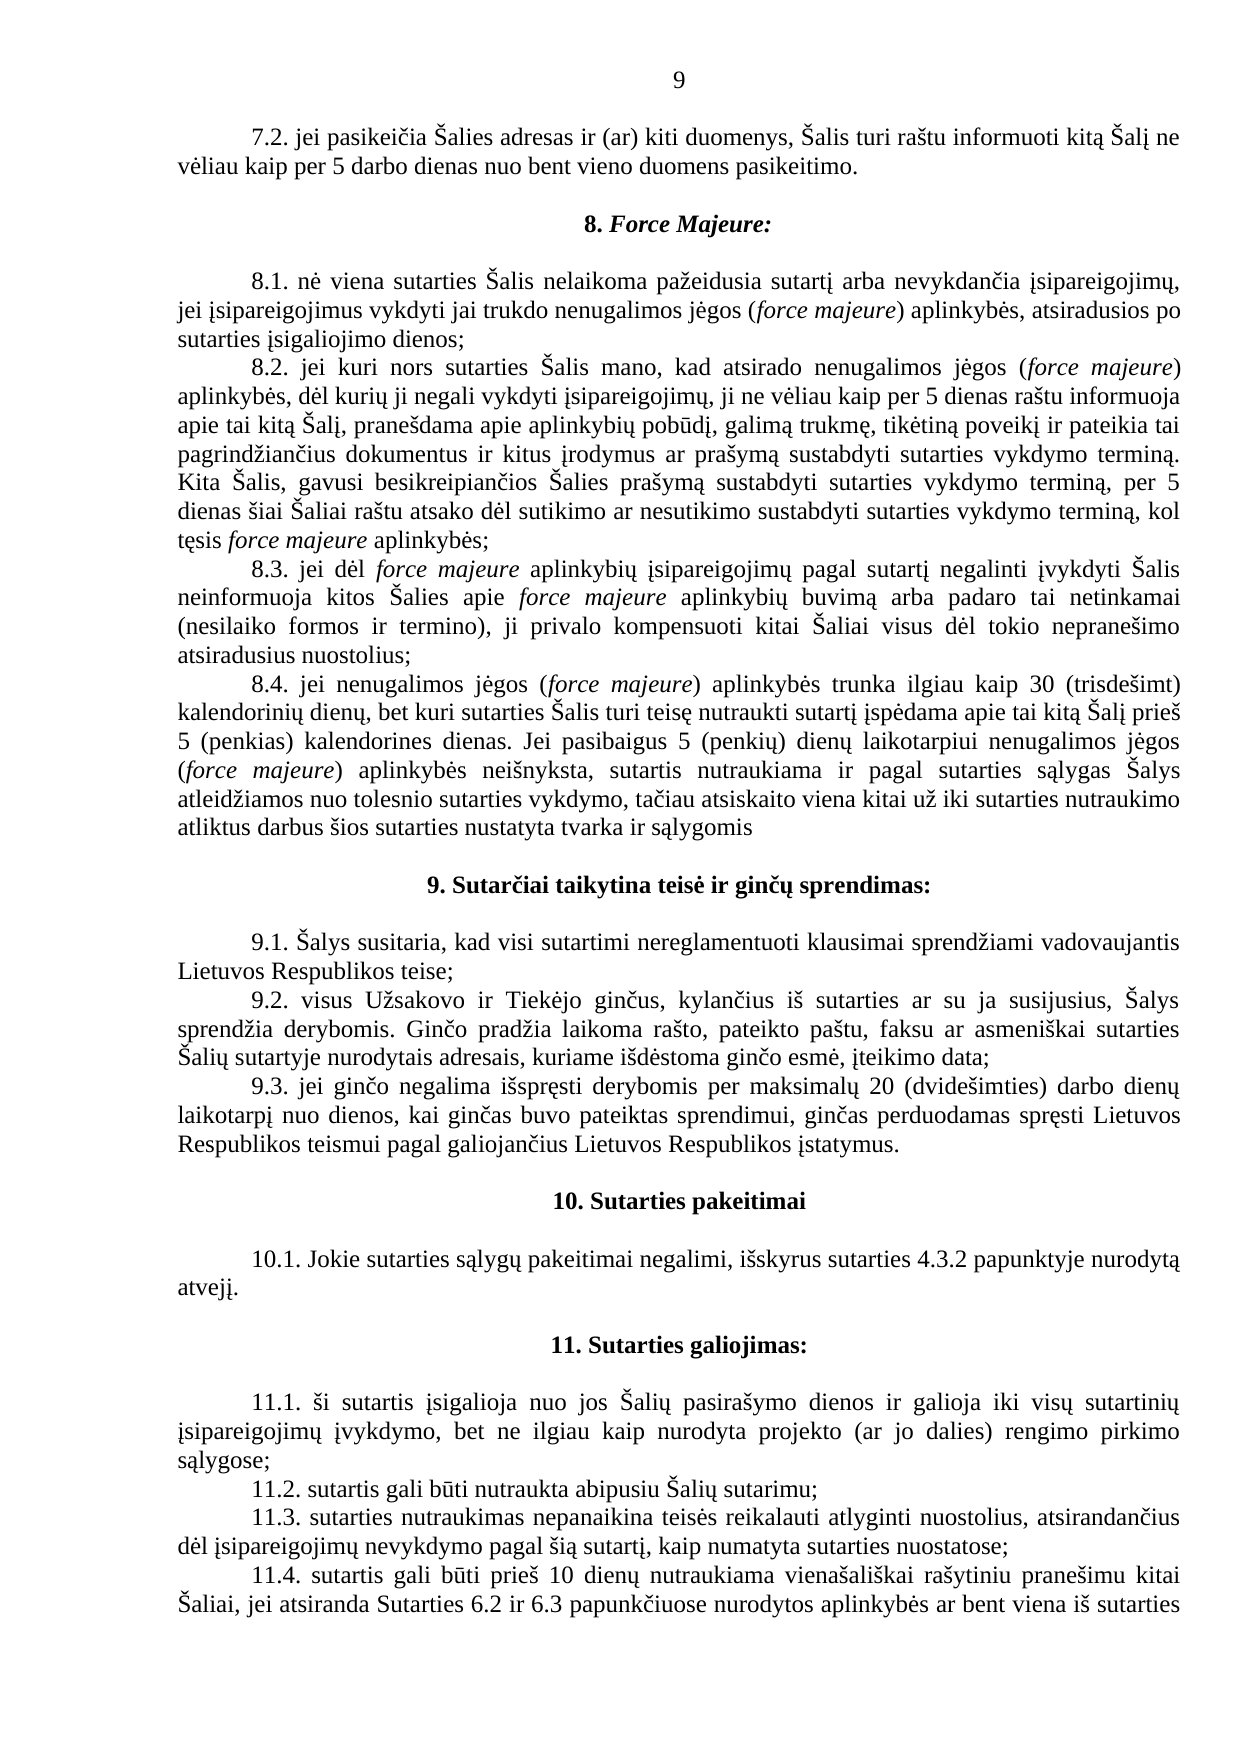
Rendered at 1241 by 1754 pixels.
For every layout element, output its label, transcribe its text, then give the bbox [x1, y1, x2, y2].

text 11.2. sutartis gali būti nutraukta abipusiu Šalių sutarimu; [177, 1474, 1181, 1502]
text 10.1. Jokie sutarties sąlygų pakeitimai negalimi, išskyrus sutarties 4.3.2 papunktyje nurodytą atvejį. [177, 1244, 1181, 1301]
text 11.1. ši sutartis įsigalioja nuo jos Šalių pasirašymo dienos ir galioja iki visų sutartinių įsipareigojimų įvykdymo, bet ne ilgiau kaip nurodyta projekto (ar jo dalies) rengimo pirkimo sąlygose; [177, 1387, 1181, 1474]
text 11.4. sutartis gali būti prieš 10 dienų nutraukiama vienašališkai rašytiniu pranešimu kitai Šaliai, jei atsiranda Sutarties 6.2 ir 6.3 papunkčiuose nurodytos aplinkybės ar bent viena iš sutarties [177, 1560, 1181, 1617]
text 11. Sutarties galiojimas: [177, 1330, 1181, 1359]
text 8. Force Majeure: [177, 209, 1181, 237]
text 9. Sutarčiai taikytina teisė ir ginčų sprendimas: [177, 870, 1181, 899]
text 10. Sutarties pakeitimai [177, 1186, 1181, 1215]
text 11.3. sutarties nutraukimas nepanaikina teisės reikalauti atlyginti nuostolius, atsirandančius dėl įsipareigojimų nevykdymo pagal šią sutartį, kaip numatyta sutarties nuostatose; [177, 1502, 1181, 1560]
text 8.4. jei nenugalimos jėgos (force majeure) aplinkybės trunka ilgiau kaip 30 (trisdešimt) kalendorinių dienų, bet kuri sutarties Šalis turi teisę nutraukti sutartį įspėdama apie tai kitą Šalį prieš 5 (penkias) kalendorines dienas. Jei pasibaigus 5 (penkių) dienų laikotarpiui nenugalimos jėgos (force majeure) aplinkybės neišnyksta, sutartis nutraukiama ir pagal sutarties sąlygas Šalys atleidžiamos nuo tolesnio sutarties vykdymo, tačiau atsiskaito viena kitai už iki sutarties nutraukimo atliktus darbus šios sutarties nustatyta tvarka ir sąlygomis [177, 669, 1181, 841]
text 9.3. jei ginčo negalima išspręsti derybomis per maksimalų 20 (dvidešimties) darbo dienų laikotarpį nuo dienos, kai ginčas buvo pateiktas sprendimui, ginčas perduodamas spręsti Lietuvos Respublikos teismui pagal galiojančius Lietuvos Respublikos įstatymus. [177, 1071, 1181, 1157]
text 9.2. visus Užsakovo ir Tiekėjo ginčus, kylančius iš sutarties ar su ja susijusius, Šalys sprendžia derybomis. Ginčo pradžia laikoma rašto, pateikto paštu, faksu ar asmeniškai sutarties Šalių sutartyje nurodytais adresais, kuriame išdėstoma ginčo esmė, įteikimo data; [177, 985, 1181, 1071]
text 8.3. jei dėl force majeure aplinkybių įsipareigojimų pagal sutartį negalinti įvykdyti Šalis neinformuoja kitos Šalies apie force majeure aplinkybių buvimą arba padaro tai netinkamai (nesilaiko formos ir termino), ji privalo kompensuoti kitai Šaliai visus dėl tokio nepranešimo atsiradusius nuostolius; [177, 554, 1181, 669]
text 7.2. jei pasikeičia Šalies adresas ir (ar) kiti duomenys, Šalis turi raštu informuoti kitą Šalį ne vėliau kaip per 5 darbo dienas nuo bent vieno duomens pasikeitimo. [177, 122, 1181, 180]
text 8.1. nė viena sutarties Šalis nelaikoma pažeidusia sutartį arba nevykdančia įsipareigojimų, jei įsipareigojimus vykdyti jai trukdo nenugalimos jėgos (force majeure) aplinkybės, atsiradusios po sutarties įsigaliojimo dienos; [177, 266, 1181, 352]
text 9.1. Šalys susitaria, kad visi sutartimi nereglamentuoti klausimai sprendžiami vadovaujantis Lietuvos Respublikos teise; [177, 927, 1181, 985]
text 8.2. jei kuri nors sutarties Šalis mano, kad atsirado nenugalimos jėgos (force majeure) aplinkybės, dėl kurių ji negali vykdyti įsipareigojimų, ji ne vėliau kaip per 5 dienas raštu informuoja apie tai kitą Šalį, pranešdama apie aplinkybių pobūdį, galimą trukmę, tikėtiną poveikį ir pateikia tai pagrindžiančius dokumentus ir kitus įrodymus ar prašymą sustabdyti sutarties vykdymo terminą. Kita Šalis, gavusi besikreipiančios Šalies prašymą sustabdyti sutarties vykdymo terminą, per 5 dienas šiai Šaliai raštu atsako dėl sutikimo ar nesutikimo sustabdyti sutarties vykdymo terminą, kol tęsis force majeure aplinkybės; [177, 352, 1181, 554]
